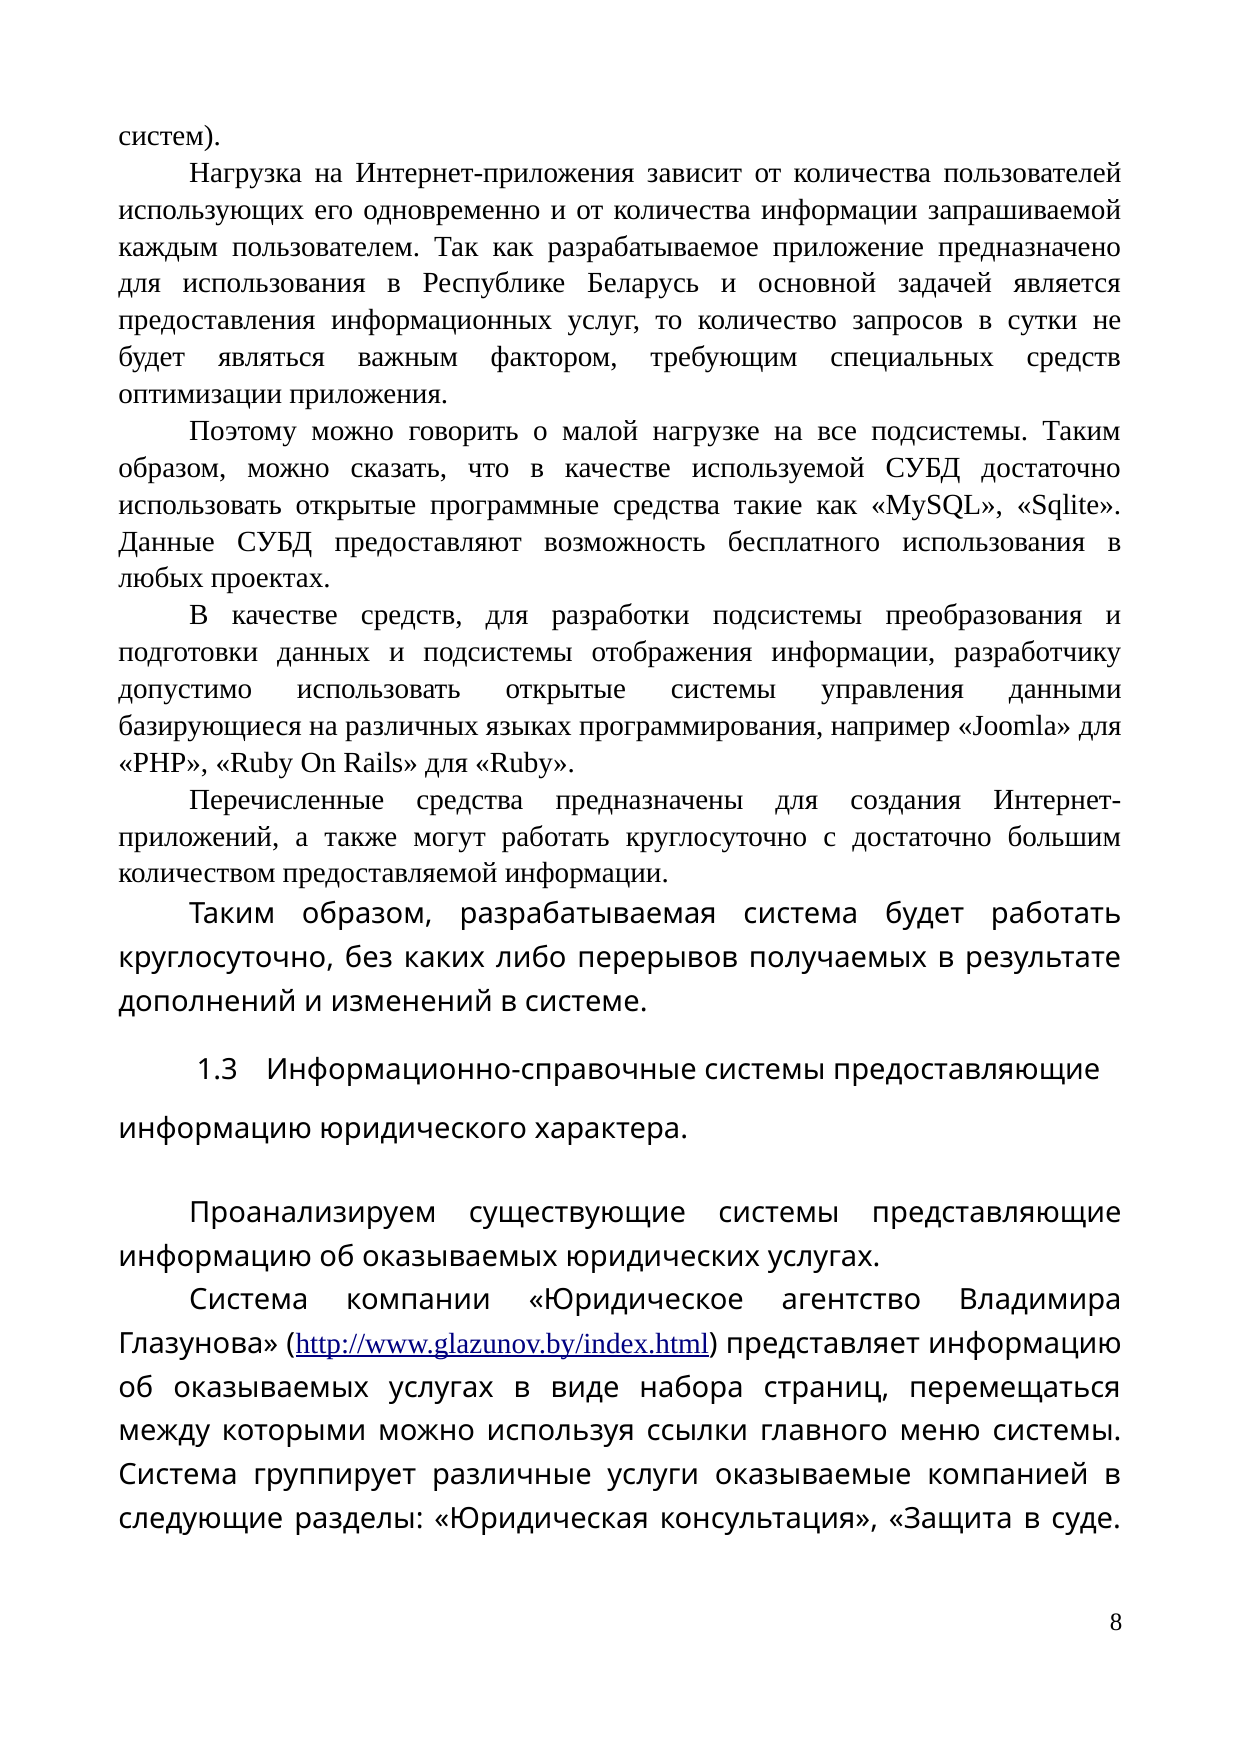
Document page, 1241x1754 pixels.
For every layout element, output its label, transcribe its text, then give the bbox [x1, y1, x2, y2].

subtitle Информационно-справочные системы предоставляющие информацию юридического характера. [118, 1048, 1122, 1147]
text Проанализируем существующие системы представляющие информацию об оказываемых юридических услугах. [118, 1191, 1122, 1275]
text систем). [118, 118, 1122, 152]
text Поэтому можно говорить о малой нагрузке на все подсистемы. Таким образом, можно сказать, что в качестве используемой СУБД достаточно использовать открытые программные средства такие как «MySQL», «Sqlite». Данные СУБД предоставляют возможность бесплатного использования в любых проектах. [118, 413, 1122, 594]
text В качестве средств, для разработки подсистемы преобразования и подготовки данных и подсистемы отображения информации, разработчику допустимо использовать открытые системы управления данными базирующиеся на различных языках программирования, например «Joomla» для «PHP», «Ruby On Rails» для «Ruby». [118, 597, 1122, 778]
text Таким образом, разрабатываемая система будет работать круглосуточно, без каких либо перерывов получаемых в результате дополнений и изменений в системе. [118, 892, 1122, 1019]
text Система компании «Юридическое агентство Владимира Глазунова» (http://www.glazunov.by/index.html) представляет информацию об оказываемых услугах в виде набора страниц, перемещаться между которыми можно используя ссылки главного меню системы. Система группирует различные услуги оказываемые компанией в следующие разделы: «Юридическая консультация», «Защита в суде. [118, 1279, 1122, 1537]
text Нагрузка на Интернет-приложения зависит от количества пользователей использующих его одновременно и от количества информации запрашиваемой каждым пользователем. Так как разрабатываемое приложение предназначено для использования в Республике Беларусь и основной задачей является предоставления информационных услуг, то количество запросов в сутки не будет являться важным фактором, требующим специальных средств оптимизации приложения. [118, 155, 1122, 410]
text Перечисленные средства предназначены для создания Интернет-приложений, а также могут работать круглосуточно с достаточно большим количеством предоставляемой информации. [118, 782, 1122, 889]
